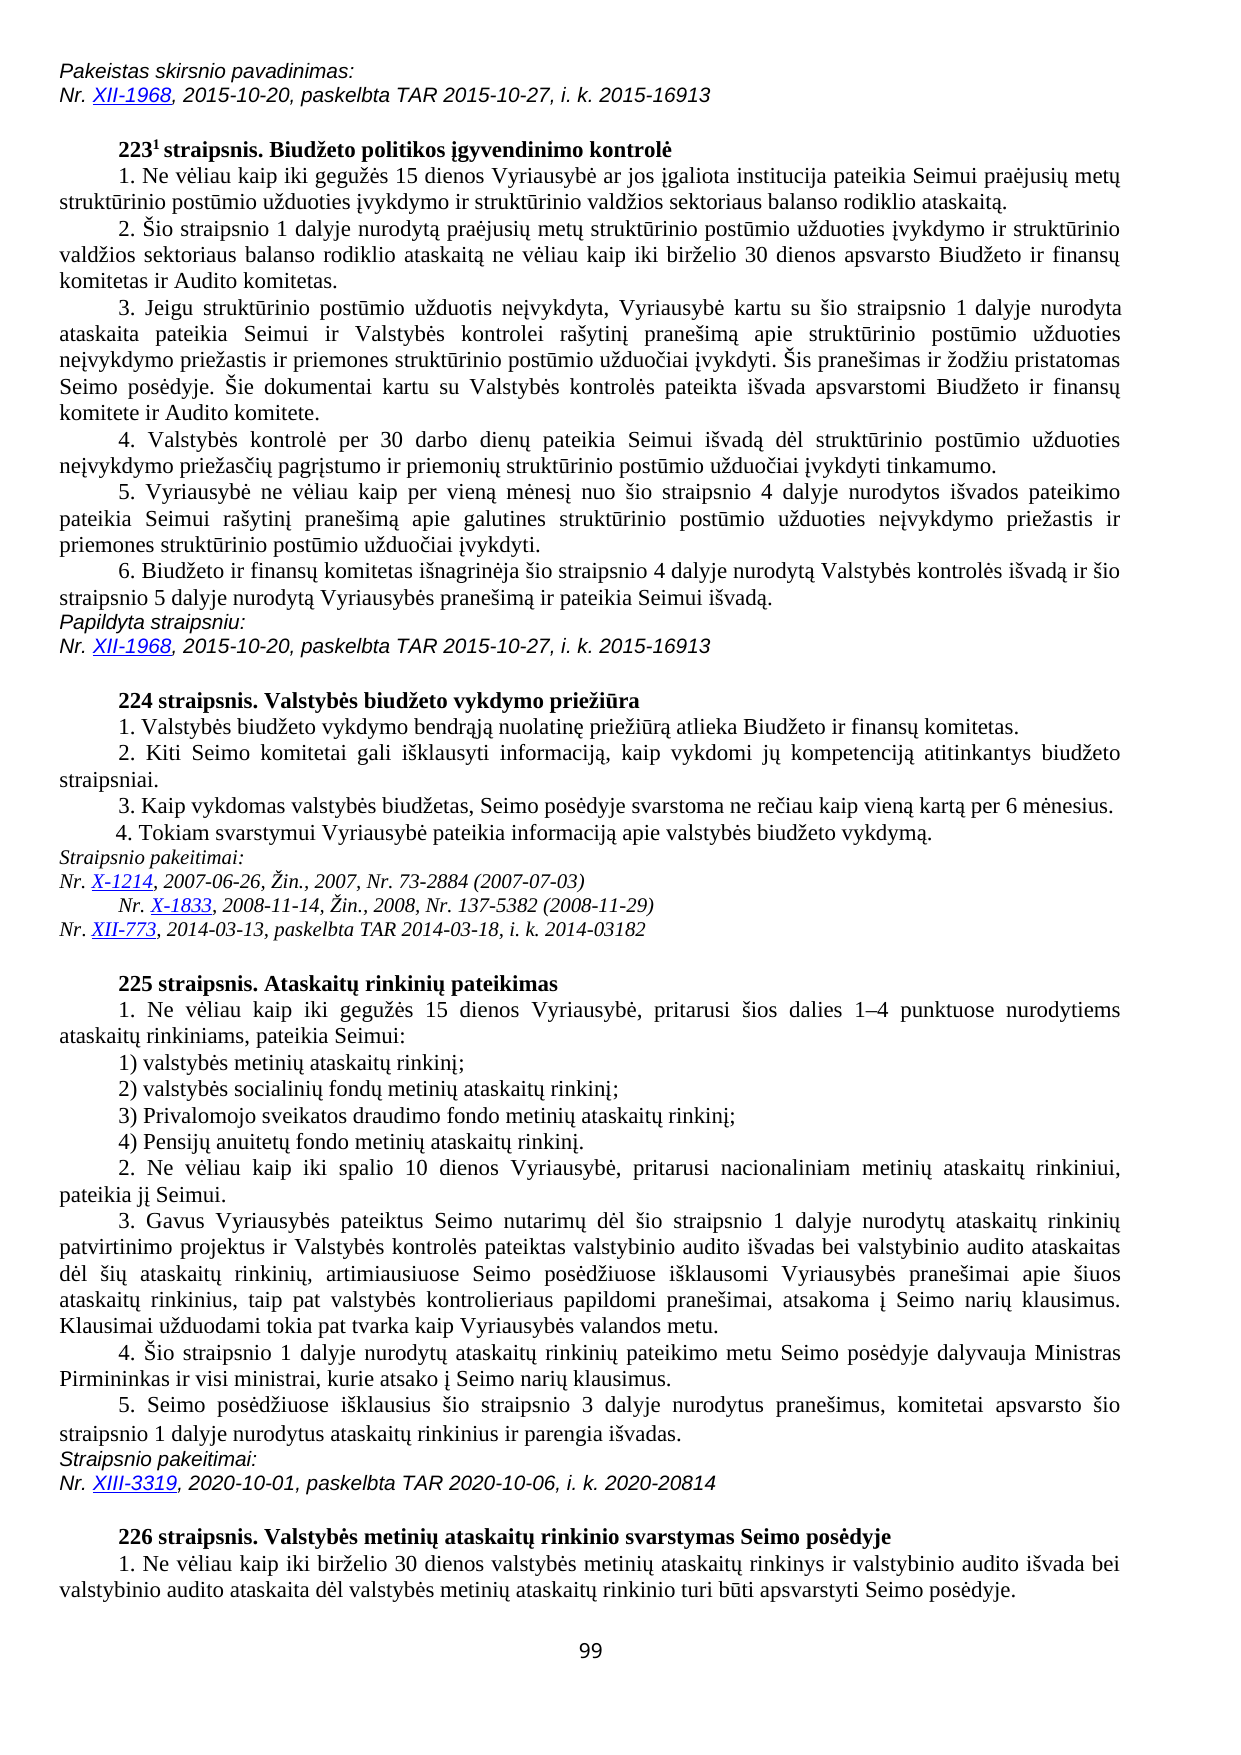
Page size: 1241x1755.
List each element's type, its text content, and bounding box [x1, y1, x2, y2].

text Nr. XIII-3319, 2020-10-01, paskelbta TAR 2020-10-06, i. k. 2020-20814 [59, 1471, 1122, 1494]
text Nr. XII-1968, 2015-10-20, paskelbta TAR 2015-10-27, i. k. 2015-16913 [59, 83, 1122, 107]
text Papildyta straipsniu: [59, 610, 1122, 634]
text 1. Ne vėliau kaip iki gegužės 15 dienos Vyriausybė ar jos įgaliota institucija pateikia Seimui praėjusių metų struktūrinio postūmio užduoties įvykdymo ir struktūrinio valdžios sektoriaus balanso rodiklio ataskaitą. [59, 162, 1122, 215]
text Nr. XII-773, 2014-03-13, paskelbta TAR 2014-03-18, i. k. 2014-03182 [59, 917, 1122, 941]
text 2. Šio straipsnio 1 dalyje nurodytą praėjusių metų struktūrinio postūmio užduoties įvykdymo ir struktūrinio valdžios sektoriaus balanso rodiklio ataskaitą ne vėliau kaip iki birželio 30 dienos apsvarsto Biudžeto ir finansų komitetas ir Audito komitetas. [59, 215, 1122, 294]
text 4. Šio straipsnio 1 dalyje nurodytų ataskaitų rinkinių pateikimo metu Seimo posėdyje dalyvauja Ministras Pirmininkas ir visi ministrai, kurie atsako į Seimo narių klausimus. [59, 1339, 1122, 1392]
text Nr. X-1833, 2008-11-14, Žin., 2008, Nr. 137-5382 (2008-11-29) [59, 893, 1122, 917]
text 3) Privalomojo sveikatos draudimo fondo metinių ataskaitų rinkinį; [59, 1102, 1122, 1128]
text 226 straipsnis. Valstybės metinių ataskaitų rinkinio svarstymas Seimo posėdyje [59, 1523, 1122, 1550]
text 5. Vyriausybė ne vėliau kaip per vieną mėnesį nuo šio straipsnio 4 dalyje nurodytos išvados pateikimo pateikia Seimui rašytinį pranešimą apie galutines struktūrinio postūmio užduoties neįvykdymo priežastis ir priemones struktūrinio postūmio užduočiai įvykdyti. [59, 478, 1122, 557]
text 1. Ne vėliau kaip iki gegužės 15 dienos Vyriausybė, pritarusi šios dalies 1–4 punktuose nurodytiems ataskaitų rinkiniams, pateikia Seimui: [59, 996, 1122, 1049]
text 224 straipsnis. Valstybės biudžeto vykdymo priežiūra [59, 687, 1122, 713]
text Nr. X-1214, 2007-06-26, Žin., 2007, Nr. 73-2884 (2007-07-03) [59, 869, 1122, 893]
text 6. Biudžeto ir finansų komitetas išnagrinėja šio straipsnio 4 dalyje nurodytą Valstybės kontrolės išvadą ir šio straipsnio 5 dalyje nurodytą Vyriausybės pranešimą ir pateikia Seimui išvadą. [59, 557, 1122, 610]
text 1. Valstybės biudžeto vykdymo bendrąją nuolatinę priežiūrą atlieka Biudžeto ir finansų komitetas. [59, 713, 1122, 739]
text 4. Tokiam svarstymui Vyriausybė pateikia informaciją apie valstybės biudžeto vykdymą. [59, 818, 1122, 845]
text 1) valstybės metinių ataskaitų rinkinį; [59, 1049, 1122, 1075]
text 3. Gavus Vyriausybės pateiktus Seimo nutarimų dėl šio straipsnio 1 dalyje nurodytų ataskaitų rinkinių patvirtinimo projektus ir Valstybės kontrolės pateiktas valstybinio audito išvadas bei valstybinio audito ataskaitas dėl šių ataskaitų rinkinių, artimiausiuose Seimo posėdžiuose išklausomi Vyriausybės pranešimai apie šiuos ataskaitų rinkinius, taip pat valstybės kontrolieriaus papildomi pranešimai, atsakoma į Seimo narių klausimus. Klausimai užduodami tokia pat tvarka kaip Vyriausybės valandos metu. [59, 1207, 1122, 1339]
text 1. Ne vėliau kaip iki birželio 30 dienos valstybės metinių ataskaitų rinkinys ir valstybinio audito išvada bei valstybinio audito ataskaita dėl valstybės metinių ataskaitų rinkinio turi būti apsvarstyti Seimo posėdyje. [59, 1550, 1122, 1602]
text 2. Ne vėliau kaip iki spalio 10 dienos Vyriausybė, pritarusi nacionaliniam metinių ataskaitų rinkiniui, pateikia jį Seimui. [59, 1154, 1122, 1207]
text Straipsnio pakeitimai: [59, 845, 1122, 869]
text 225 straipsnis. Ataskaitų rinkinių pateikimas [59, 970, 1122, 996]
text 2231 straipsnis. Biudžeto politikos įgyvendinimo kontrolė [59, 136, 1122, 162]
text 5. Seimo posėdžiuose išklausius šio straipsnio 3 dalyje nurodytus pranešimus, komitetai apsvarsto šio straipsnio 1 dalyje nurodytus ataskaitų rinkinius ir parengia išvadas. [59, 1392, 1122, 1447]
text Pakeistas skirsnio pavadinimas: [59, 59, 1122, 83]
text 4) Pensijų anuitetų fondo metinių ataskaitų rinkinį. [59, 1128, 1122, 1154]
text 2. Kiti Seimo komitetai gali išklausyti informaciją, kaip vykdomi jų kompetenciją atitinkantys biudžeto straipsniai. [59, 739, 1122, 792]
text 2) valstybės socialinių fondų metinių ataskaitų rinkinį; [59, 1075, 1122, 1102]
text Straipsnio pakeitimai: [59, 1447, 1122, 1471]
text 3. Kaip vykdomas valstybės biudžetas, Seimo posėdyje svarstoma ne rečiau kaip vieną kartą per 6 mėnesius. [59, 792, 1122, 818]
text 3. Jeigu struktūrinio postūmio užduotis neįvykdyta, Vyriausybė kartu su šio straipsnio 1 dalyje nurodyta ataskaita pateikia Seimui ir Valstybės kontrolei rašytinį pranešimą apie struktūrinio postūmio užduoties neįvykdymo priežastis ir priemones struktūrinio postūmio užduočiai įvykdyti. Šis pranešimas ir žodžiu pristatomas Seimo posėdyje. Šie dokumentai kartu su Valstybės kontrolės pateikta išvada apsvarstomi Biudžeto ir finansų komitete ir Audito komitete. [59, 294, 1122, 426]
text 4. Valstybės kontrolė per 30 darbo dienų pateikia Seimui išvadą dėl struktūrinio postūmio užduoties neįvykdymo priežasčių pagrįstumo ir priemonių struktūrinio postūmio užduočiai įvykdyti tinkamumo. [59, 426, 1122, 478]
text Nr. XII-1968, 2015-10-20, paskelbta TAR 2015-10-27, i. k. 2015-16913 [59, 634, 1122, 658]
